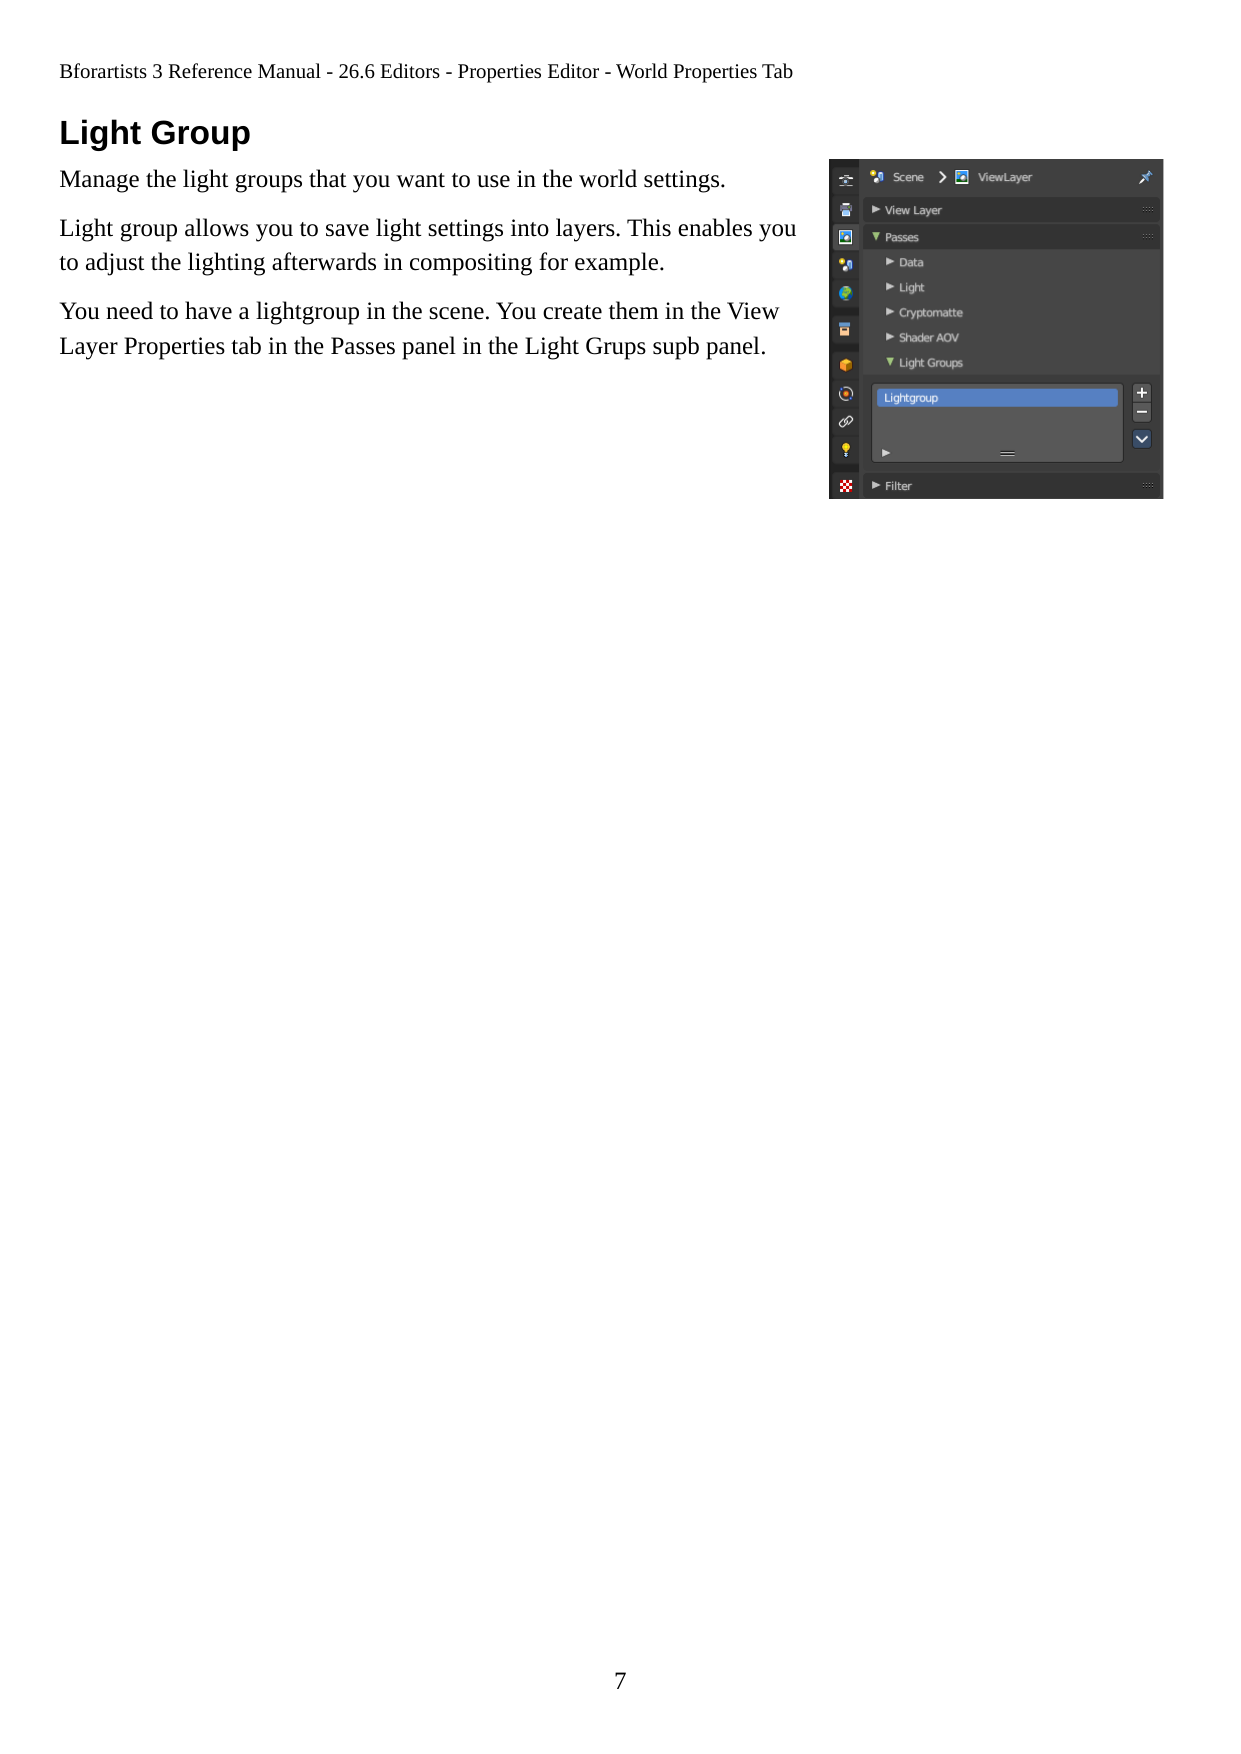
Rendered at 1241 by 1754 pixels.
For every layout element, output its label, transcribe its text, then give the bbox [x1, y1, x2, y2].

text Light group allows you to save light settings into layers. This enables you to adjust the lighting afterwards in compositing for example. [59, 213, 829, 276]
picture [829, 159, 1164, 499]
subtitle Light Group [59, 113, 1181, 151]
text You need to have a lightgroup in the scene. You create them in the View Layer Properties tab in the Passes panel in the Light Grups supb panel. [59, 296, 829, 359]
text Manage the light groups that you want to use in the world settings. [59, 164, 829, 192]
